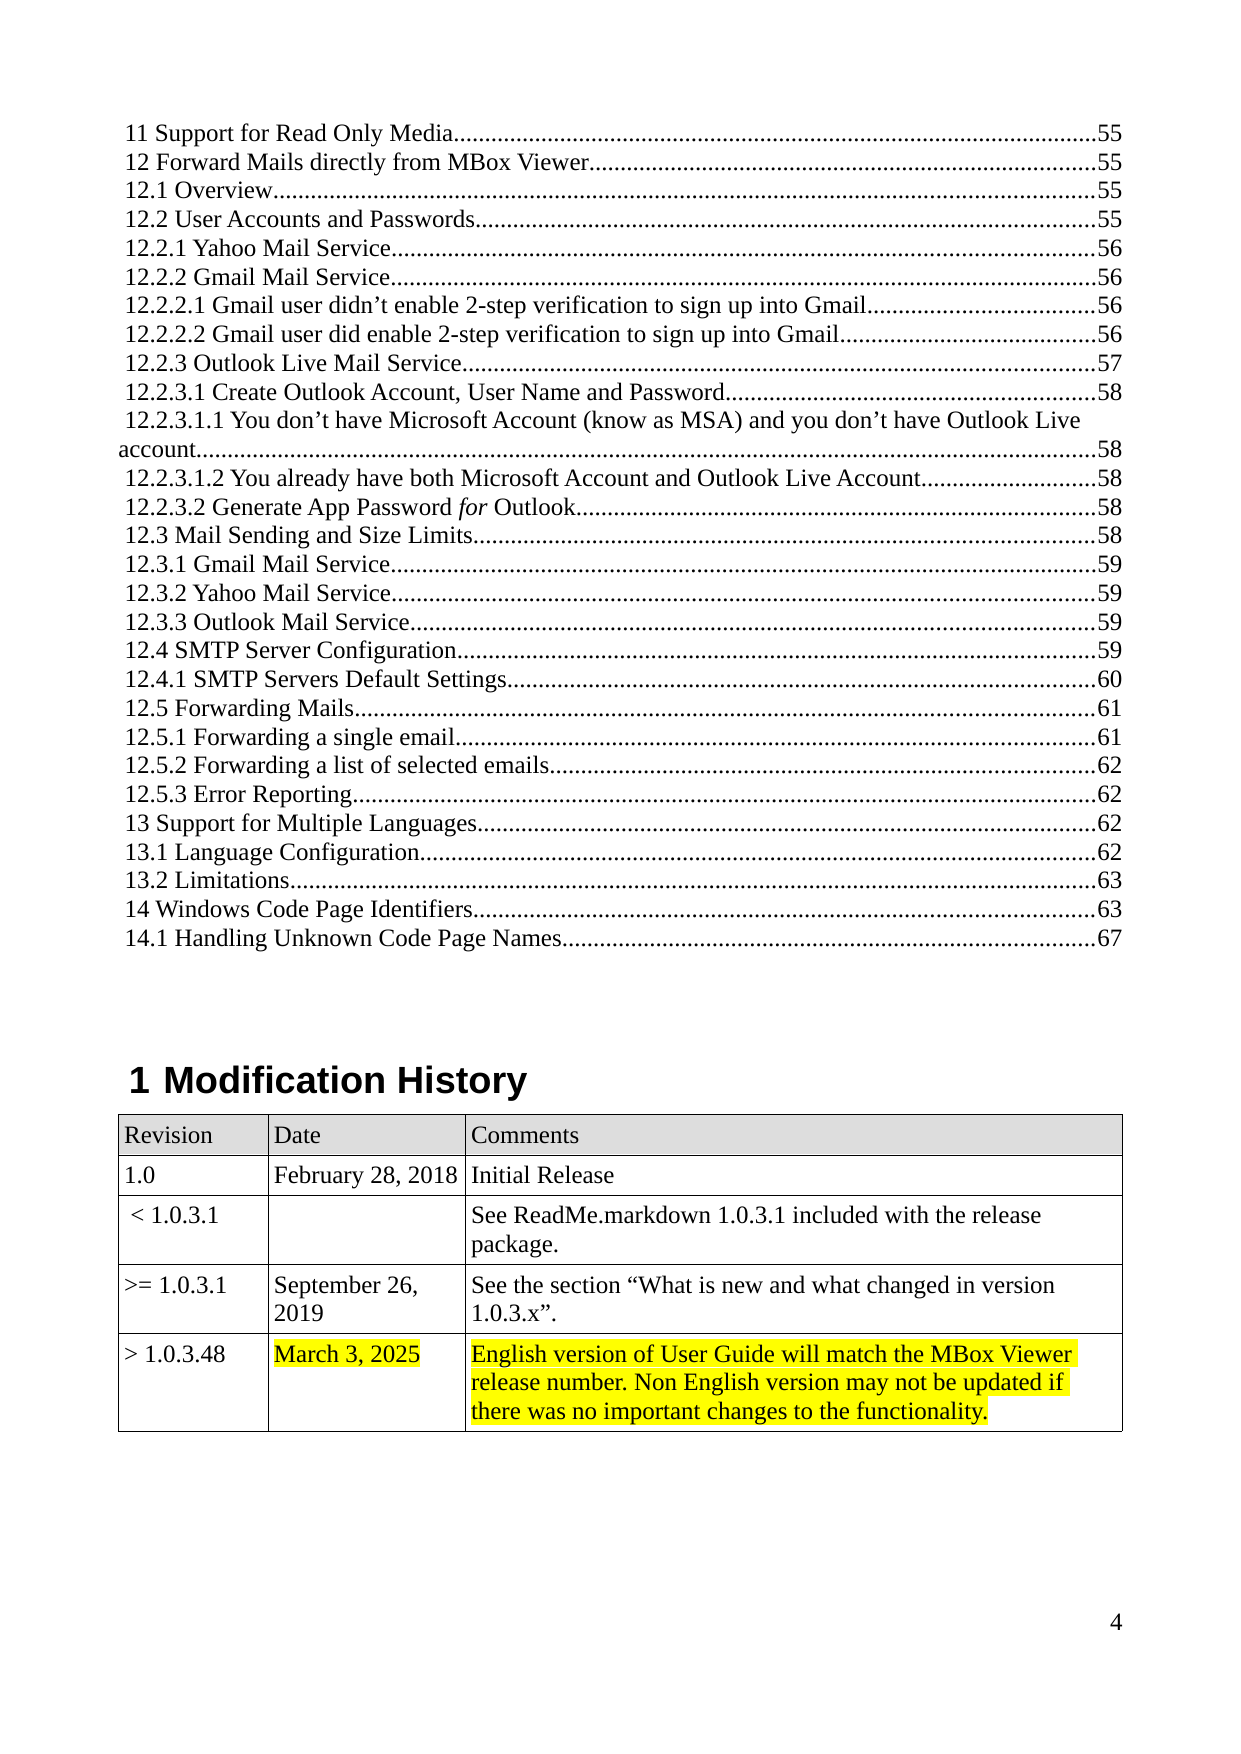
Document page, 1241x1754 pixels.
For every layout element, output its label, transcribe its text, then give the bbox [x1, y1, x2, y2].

text 12.3.3 Outlook Mail Service 59 [118, 607, 1122, 636]
text 12.2.3 Outlook Live Mail Service 57 [118, 348, 1122, 377]
table_cell English version of User Guide will match the MBox Viewer release number. Non English version may not be updated if there was no important changes to the functionality. [466, 1334, 1122, 1431]
table_cell 1.0 [119, 1156, 268, 1195]
text 12.2.3.1.2 You already have both Microsoft Account and Outlook Live Account 58 [118, 463, 1122, 492]
table_cell < 1.0.3.1 [119, 1196, 268, 1264]
text 12.3.2 Yahoo Mail Service 59 [118, 578, 1122, 607]
text 13.2 Limitations 63 [118, 866, 1122, 894]
text 12.4 SMTP Server Configuration 59 [118, 636, 1122, 664]
text 12.3.1 Gmail Mail Service 59 [118, 549, 1122, 578]
table_cell September 26, 2019 [269, 1265, 465, 1333]
table_header Date [269, 1115, 465, 1154]
text 12 Forward Mails directly from MBox Viewer 55 [118, 147, 1122, 176]
table_cell [269, 1196, 465, 1264]
text 12.2.3.1 Create Outlook Account, User Name and Password 58 [118, 377, 1122, 406]
text 12.2 User Accounts and Passwords 55 [118, 204, 1122, 233]
table_cell > 1.0.3.48 [119, 1334, 268, 1431]
text 11 Support for Read Only Media 55 [118, 118, 1122, 147]
text 14.1 Handling Unknown Code Page Names 67 [118, 923, 1122, 952]
table_cell See ReadMe.markdown 1.0.3.1 included with the release package. [466, 1196, 1122, 1264]
table_cell March 3, 2025 [269, 1334, 465, 1431]
text 13.1 Language Configuration 62 [118, 837, 1122, 866]
text 12.2.2.1 Gmail user didn’t enable 2-step verification to sign up into Gmail 56 [118, 291, 1122, 319]
table_cell February 28, 2018 [269, 1156, 465, 1195]
text 12.3 Mail Sending and Size Limits 58 [118, 521, 1122, 549]
text 12.2.3.2 Generate App Password for Outlook 58 [118, 492, 1122, 521]
text 13 Support for Multiple Languages 62 [118, 808, 1122, 837]
text 12.5.1 Forwarding a single email 61 [118, 722, 1122, 751]
text 12.5 Forwarding Mails 61 [118, 693, 1122, 722]
text 12.5.3 Error Reporting 62 [118, 779, 1122, 808]
table_cell >= 1.0.3.1 [119, 1265, 268, 1333]
text 12.2.2.2 Gmail user did enable 2-step verification to sign up into Gmail 56 [118, 319, 1122, 348]
text 12.2.2 Gmail Mail Service 56 [118, 262, 1122, 291]
text 12.5.2 Forwarding a list of selected emails 62 [118, 751, 1122, 779]
text 14 Windows Code Page Identifiers 63 [118, 894, 1122, 923]
text 12.4.1 SMTP Servers Default Settings 60 [118, 664, 1122, 693]
table_cell See the section “What is new and what changed in version 1.0.3.x”. [466, 1265, 1122, 1333]
subtitle Modification History [118, 1058, 1122, 1102]
text 12.2.3.1.1 You don’t have Microsoft Account (know as MSA) and you don’t have Outlook Live account 58 [118, 406, 1122, 463]
table_header Revision [119, 1115, 268, 1154]
text 12.2.1 Yahoo Mail Service 56 [118, 233, 1122, 262]
table_cell Initial Release [466, 1156, 1122, 1195]
table_header Comments [466, 1115, 1122, 1154]
text 12.1 Overview 55 [118, 176, 1122, 204]
